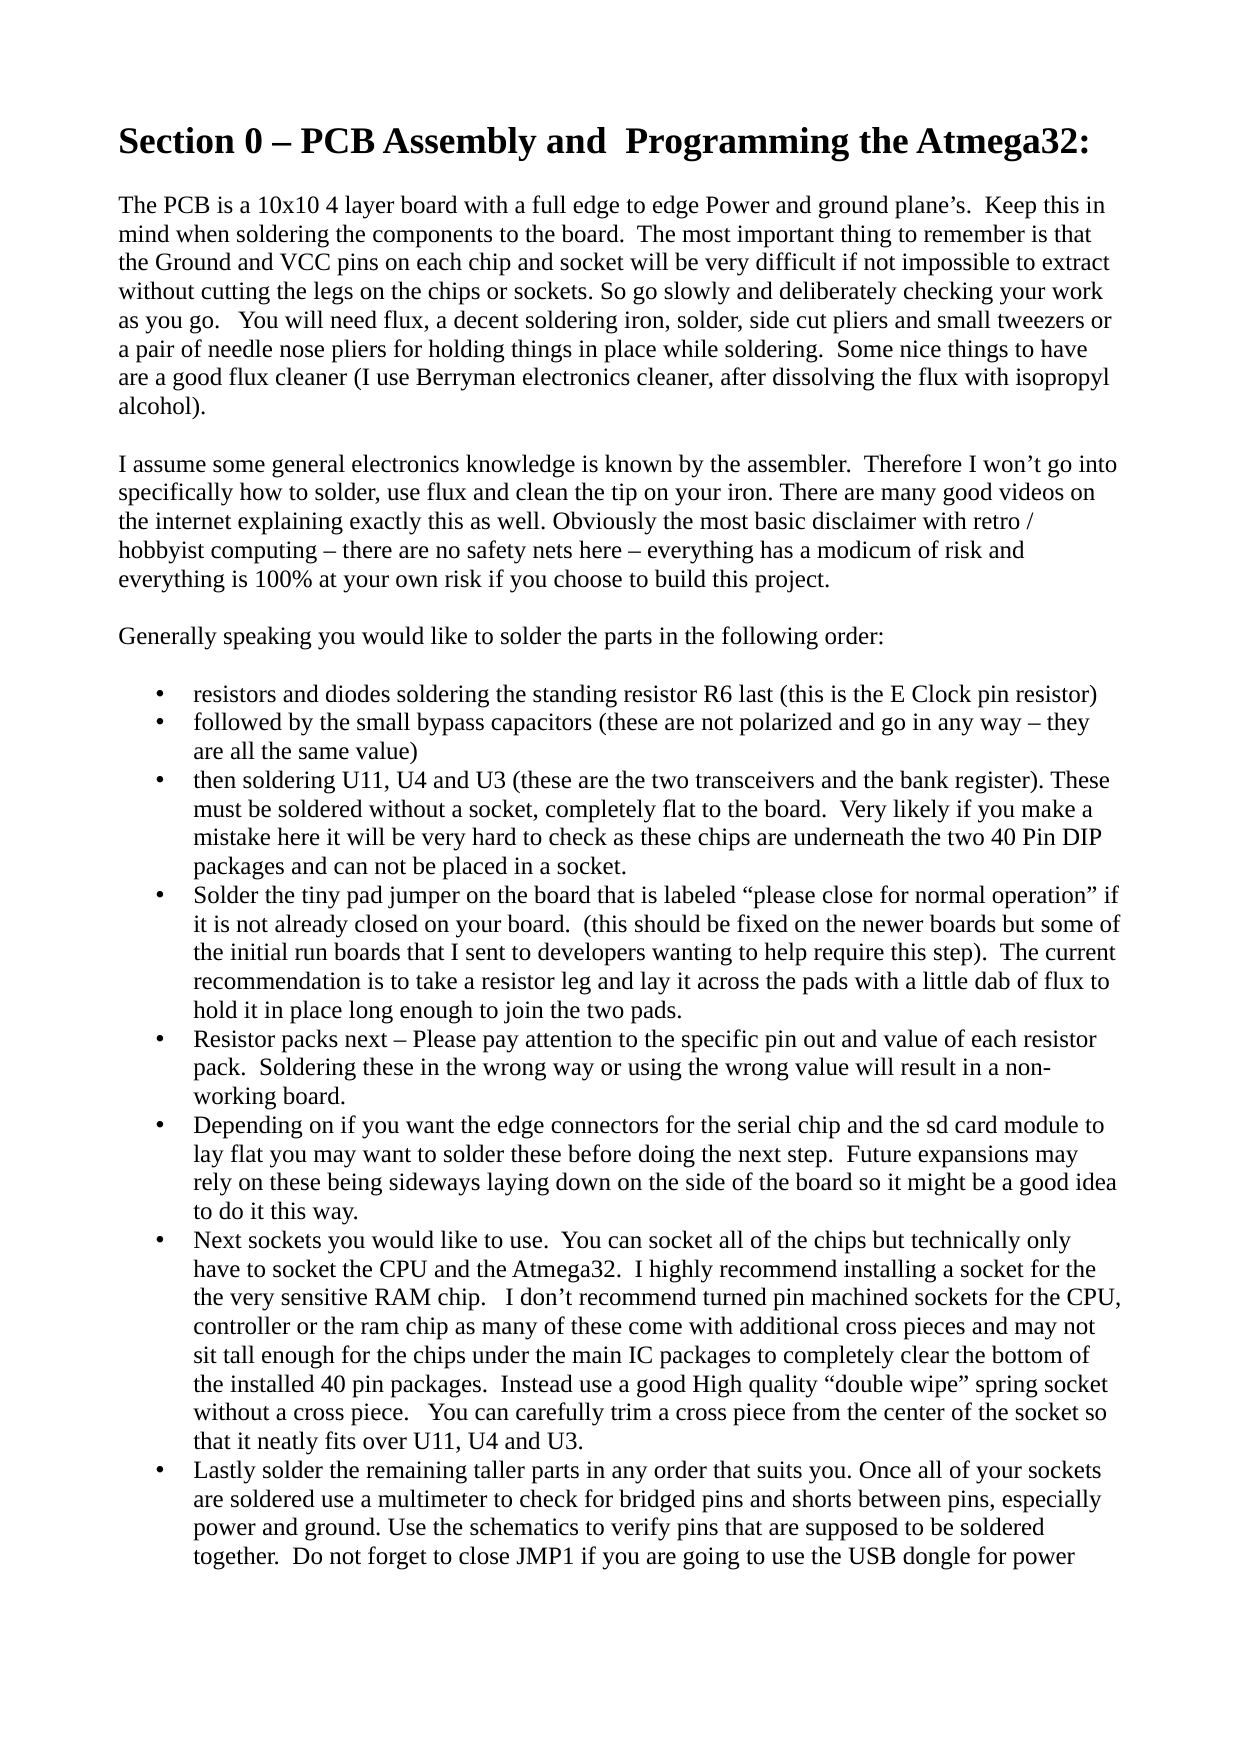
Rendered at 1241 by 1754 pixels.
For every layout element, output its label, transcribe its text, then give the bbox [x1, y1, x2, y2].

list Lastly solder the remaining taller parts in any order that suits you. Once all of your sockets are soldered use a multimeter to check for bridged pins and shorts between pins, especially power and ground. Use the schematics to verify pins that are supposed to be soldered together. Do not forget to close JMP1 if you are going to use the USB dongle for power [156, 1455, 1122, 1570]
list Depending on if you want the edge connectors for the serial chip and the sd card module to lay flat you may want to solder these before doing the next step. Future expansions may rely on these being sideways laying down on the side of the board so it might be a good idea to do it this way. [156, 1110, 1122, 1225]
list Next sockets you would like to use. You can socket all of the chips but technically only have to socket the CPU and the Atmega32. I highly recommend installing a socket for the the very sensitive RAM chip. I don’t recommend turned pin machined sockets for the CPU, controller or the ram chip as many of these come with additional cross pieces and may not sit tall enough for the chips under the main IC packages to completely clear the bottom of the installed 40 pin packages. Instead use a good High quality “double wipe” spring socket without a cross piece. You can carefully trim a cross piece from the center of the socket so that it neatly fits over U11, U4 and U3. [156, 1225, 1122, 1455]
list Solder the tiny pad jumper on the board that is labeled “please close for normal operation” if it is not already closed on your board. (this should be fixed on the newer boards but some of the initial run boards that I sent to developers wanting to help require this step). The current recommendation is to take a resistor leg and lay it across the pads with a little dab of flux to hold it in place long enough to join the two pads. [156, 880, 1122, 1024]
list followed by the small bypass capacitors (these are not polarized and go in any way – they are all the same value) [156, 707, 1122, 765]
list then soldering U11, U4 and U3 (these are the two transceivers and the bank register). These must be soldered without a socket, completely flat to the board. Very likely if you make a mistake here it will be very hard to check as these chips are underneath the two 40 Pin DIP packages and can not be placed in a socket. [156, 765, 1122, 880]
text I assume some general electronics knowledge is known by the assembler. Therefore I won’t go into specifically how to solder, use flux and clean the tip on your iron. There are many good videos on the internet explaining exactly this as well. Obviously the most basic disclaimer with retro / hobbyist computing – there are no safety nets here – everything has a modicum of risk and everything is 100% at your own risk if you choose to build this project. [118, 449, 1122, 592]
list resistors and diodes soldering the standing resistor R6 last (this is the E Clock pin resistor) [156, 679, 1122, 707]
text Section 0 – PCB Assembly and Programming the Atmega32: [118, 118, 1122, 161]
text Generally speaking you would like to solder the parts in the following order: [118, 621, 1122, 650]
list Resistor packs next – Please pay attention to the specific pin out and value of each resistor pack. Soldering these in the wrong way or using the wrong value will result in a non-working board. [156, 1024, 1122, 1110]
text The PCB is a 10x10 4 layer board with a full edge to edge Power and ground plane’s. Keep this in mind when soldering the components to the board. The most important thing to remember is that the Ground and VCC pins on each chip and socket will be very difficult if not impossible to extract without cutting the legs on the chips or sockets. So go slowly and deliberately checking your work as you go. You will need flux, a decent soldering iron, solder, side cut pliers and small tweezers or a pair of needle nose pliers for holding things in place while soldering. Some nice things to have are a good flux cleaner (I use Berryman electronics cleaner, after dissolving the flux with isopropyl alcohol). [118, 190, 1122, 420]
